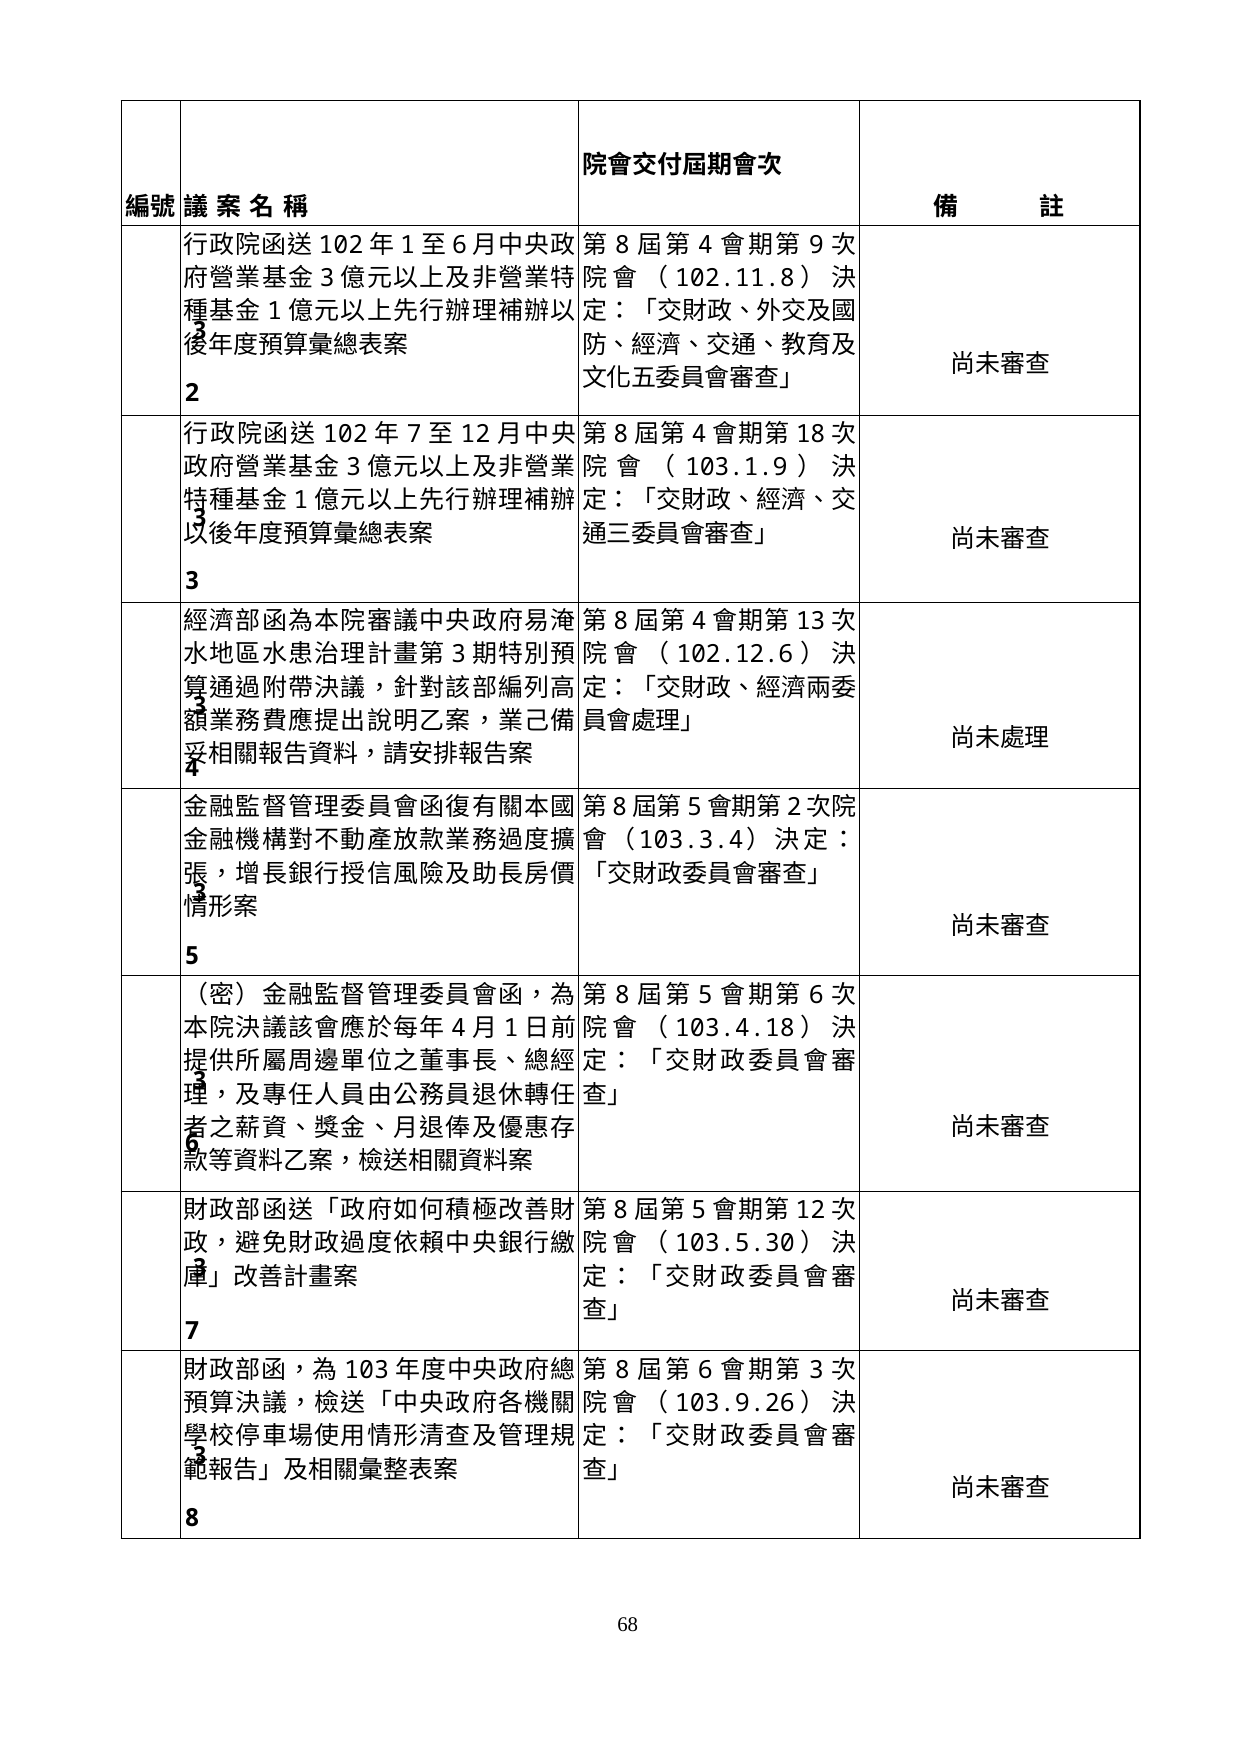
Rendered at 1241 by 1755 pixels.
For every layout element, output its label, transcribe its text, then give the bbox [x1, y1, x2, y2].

table_cell 財政部函，為103年度中央政府總預算決議，檢送「中央政府各機關學校停車場使用情形清查及管理規範報告」及相關彙整表案 [181, 1351, 578, 1538]
table_cell [122, 603, 180, 788]
table_cell 尚未審查 [860, 416, 1139, 602]
table_cell [122, 1351, 180, 1538]
table_cell [122, 1192, 180, 1350]
table_cell [122, 789, 180, 975]
table_cell 第8屆第4會期第18次院會（103.1.9）決定：「交財政、經濟、交通三委員會審查」 [579, 416, 859, 602]
table_header 編號 [122, 101, 180, 225]
table_cell （密）金融監督管理委員會函，為本院決議該會應於每年4月1日前提供所屬周邊單位之董事長、總經理，及專任人員由公務員退休轉任者之薪資、獎金、月退俸及優惠存款等資料乙案，檢送相關資料案 [181, 976, 578, 1191]
table_cell 尚未審查 [860, 789, 1139, 975]
table_cell 行政院函送102年1至6月中央政府營業基金3億元以上及非營業特種基金1億元以上先行辦理補辦以後年度預算彙總表案 [181, 226, 578, 414]
table_cell [122, 976, 180, 1191]
table_cell 經濟部函為本院審議中央政府易淹水地區水患治理計畫第3期特別預算通過附帶決議，針對該部編列高額業務費應提出說明乙案，業己備妥相關報告資料，請安排報告案 [181, 603, 578, 788]
table_cell 金融監督管理委員會函復有關本國金融機構對不動產放款業務過度擴張，增長銀行授信風險及助長房價情形案 [181, 789, 578, 975]
table_cell 第8屆第5會期第6次院會（103.4.18）決定：「交財政委員會審查」 [579, 976, 859, 1191]
table_header 備 註 [860, 101, 1139, 225]
table_cell [122, 416, 180, 602]
table_cell 行政院函送102年7至12月中央政府營業基金3億元以上及非營業特種基金1億元以上先行辦理補辦以後年度預算彙總表案 [181, 416, 578, 602]
table_cell 第8屆第4會期第9次院會（102.11.8）決定：「交財政、外交及國防、經濟、交通、教育及文化五委員會審查」 [579, 226, 859, 414]
table_header 議案名稱 [181, 101, 578, 225]
table_cell 尚未審查 [860, 1351, 1139, 1538]
table_cell 財政部函送「政府如何積極改善財政，避免財政過度依賴中央銀行繳庫」改善計畫案 [181, 1192, 578, 1350]
table_cell 尚未審查 [860, 226, 1139, 414]
table_cell 尚未審查 [860, 976, 1139, 1191]
table_cell [122, 226, 180, 414]
table_cell 尚未處理 [860, 603, 1139, 788]
table_cell 第8屆第5會期第12次院會（103.5.30）決定：「交財政委員會審查」 [579, 1192, 859, 1350]
table_cell 第8屆第6會期第3次院會（103.9.26）決定：「交財政委員會審查」 [579, 1351, 859, 1538]
table_header 院會交付屆期會次 [579, 101, 859, 225]
table_cell 第8屆第4會期第13次院會（102.12.6）決定：「交財政、經濟兩委員會處理」 [579, 603, 859, 788]
table_cell 第8屆第5會期第2次院會（103.3.4）決定：「交財政委員會審查」 [579, 789, 859, 975]
table_cell 尚未審查 [860, 1192, 1139, 1350]
